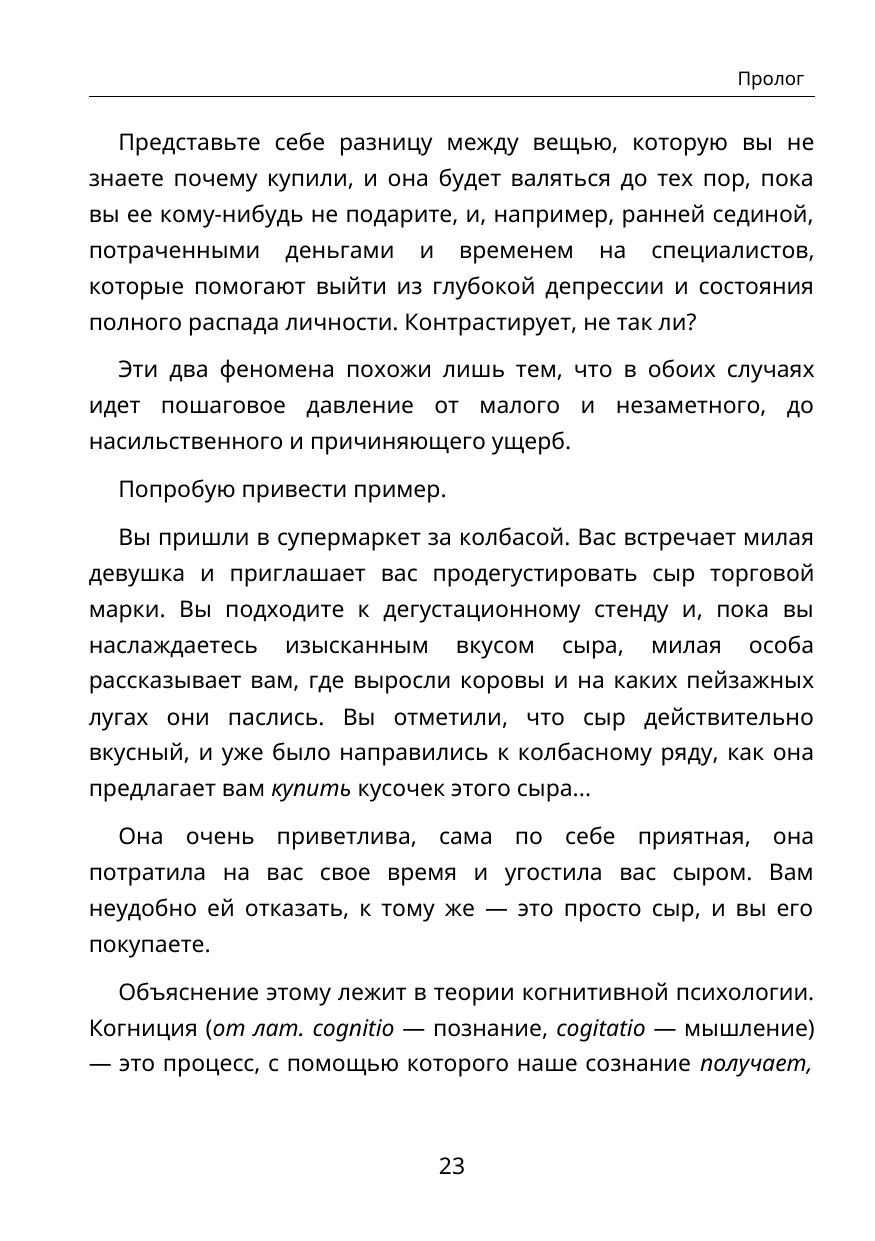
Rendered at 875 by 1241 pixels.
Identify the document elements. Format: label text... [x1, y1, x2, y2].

text Вы пришли в супермаркет за колбасой. Вас встречает милая девушка и приглашает вас продегустировать сыр торговой марки. Вы подходите к дегустационному стенду и, пока вы наслаждаетесь изысканным вкусом сыра, милая особа рассказывает вам, где выросли коровы и на каких пейзажных лугах они паслись. Вы отметили, что сыр действительно вкусный, и уже было направились к колбасному ряду, как она предлагает вам купить кусочек этого сыра... [88, 521, 815, 803]
text Попробую привести пример. [88, 473, 815, 504]
text Объяснение этому лежит в теории когнитивной психологии. Когниция (от лат. cognitio — познание, cogitatio — мышление) — это процесс, с помощью которого наше сознание получает, [88, 976, 815, 1079]
text Представьте себе разницу между вещью, которую вы не знаете почему купили, и она будет валяться до тех пор, пока вы ее кому-нибудь не подарите, и, например, ранней сединой, потраченными деньгами и временем на специалистов, которые помогают выйти из глубокой депрессии и состояния полного распада личности. Контрастирует, не так ли? [88, 126, 815, 337]
text Эти два феномена похожи лишь тем, что в обоих случаях идет пошаговое давление от малого и незаметного, до насильственного и причиняющего ущерб. [88, 353, 815, 457]
text Она очень приветлива, сама по себе приятная, она потратила на вас свое время и угостила вас сыром. Вам неудобно ей отказать, к тому же — это просто сыр, и вы его покупаете. [88, 820, 815, 959]
